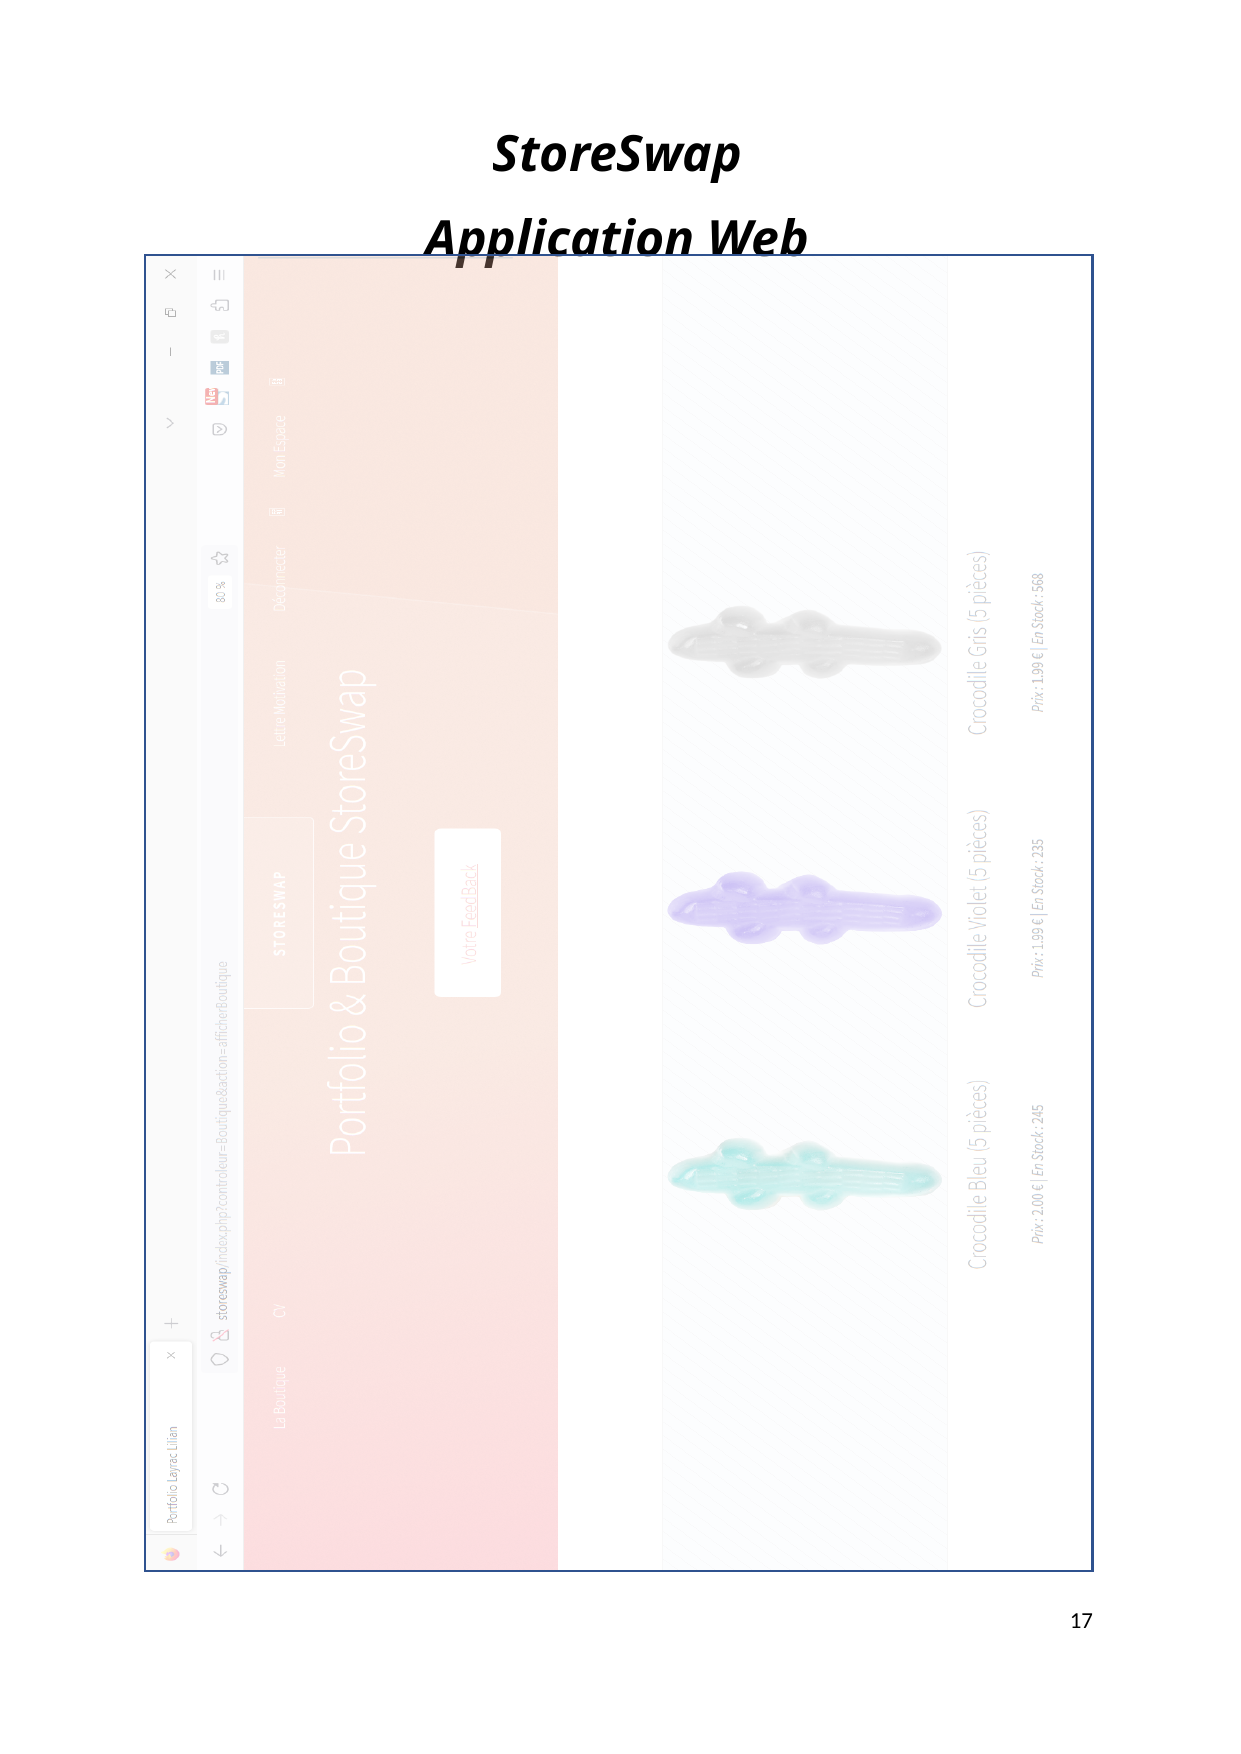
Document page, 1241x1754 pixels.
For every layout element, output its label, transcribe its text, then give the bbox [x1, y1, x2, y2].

text Application Web [148, 203, 1093, 254]
text StoreSwap [148, 118, 1093, 187]
